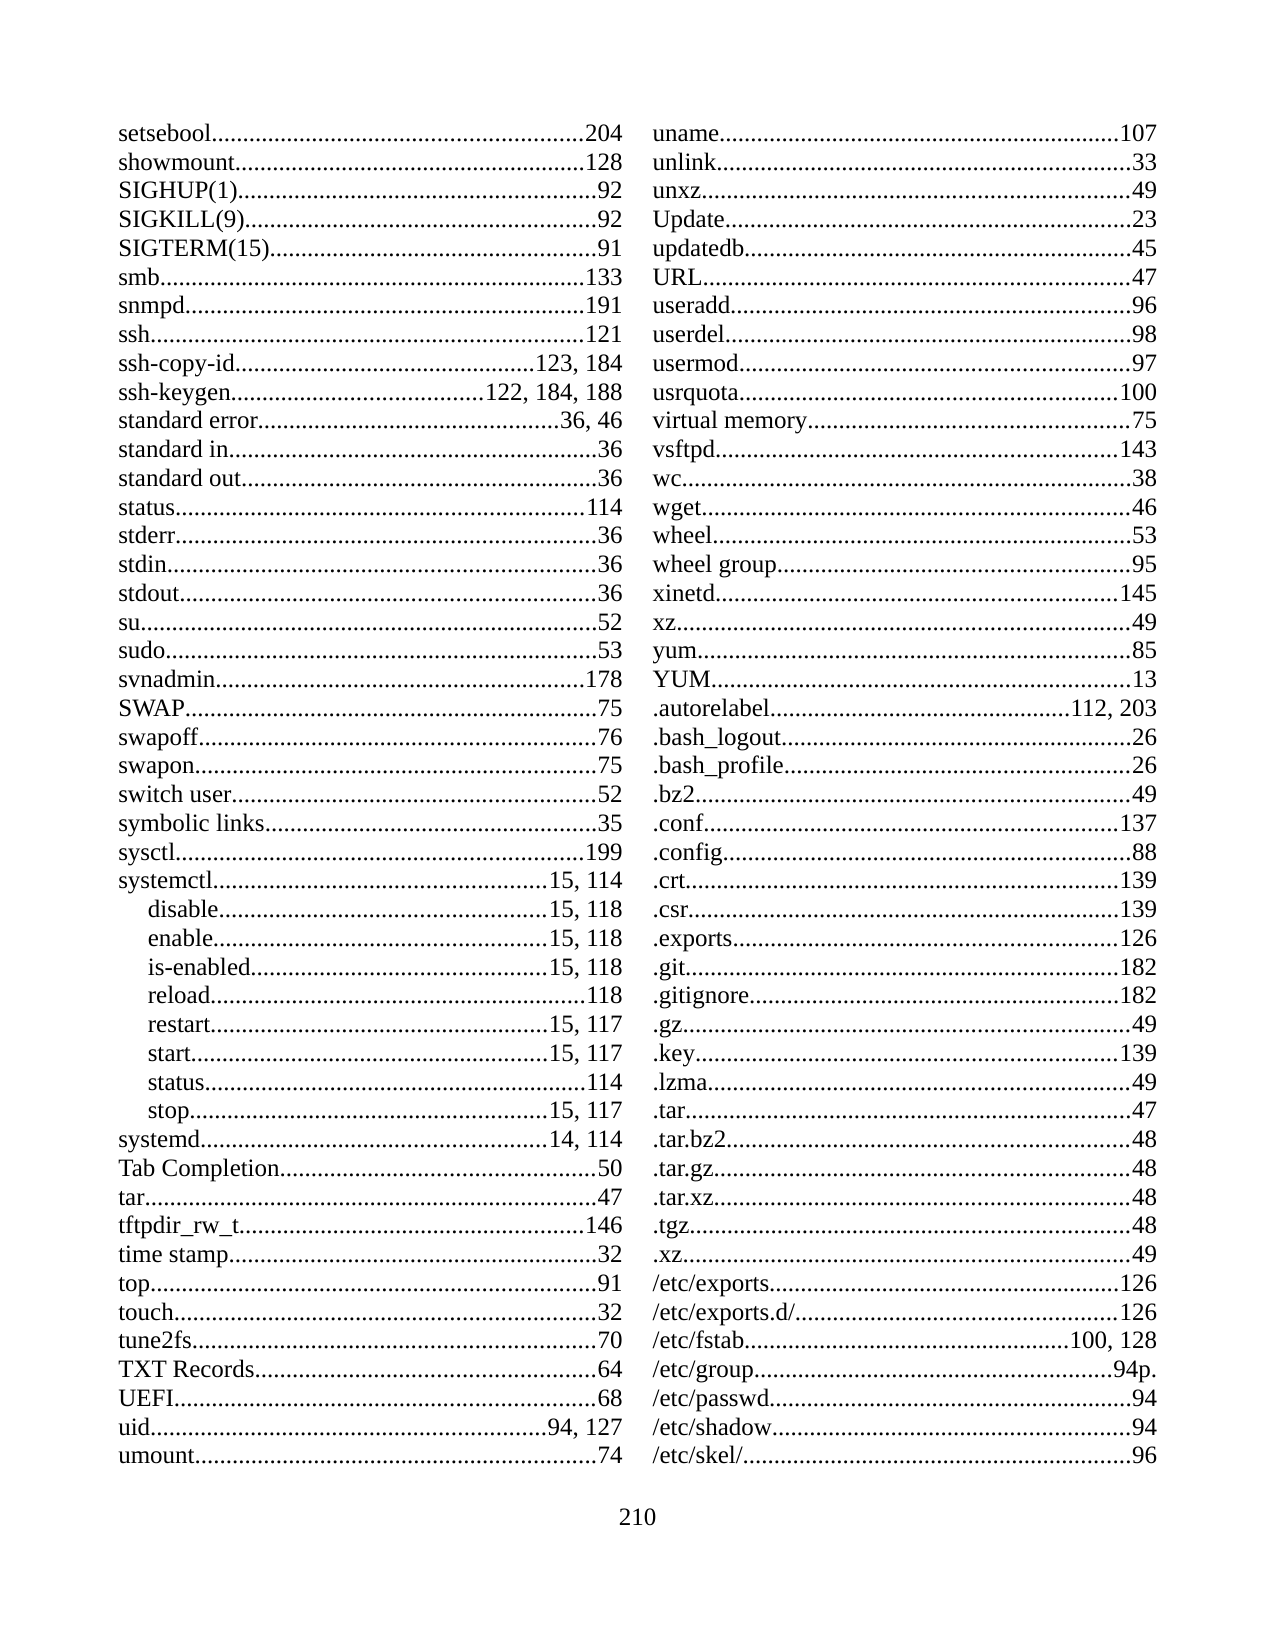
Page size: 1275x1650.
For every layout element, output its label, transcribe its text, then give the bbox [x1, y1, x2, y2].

text .tar 47 [652, 1096, 1157, 1124]
text /etc/exports.d/ 126 [652, 1297, 1157, 1326]
text Tab Completion 50 [118, 1153, 622, 1182]
text tftpdir_rw_t 146 [118, 1211, 622, 1239]
text .autorelabel 112, 203 [652, 693, 1157, 722]
text /etc/fstab 100, 128 [652, 1326, 1157, 1354]
text unxz 49 [652, 176, 1157, 204]
text .csr 139 [652, 894, 1157, 923]
text restart 15, 117 [148, 1009, 622, 1038]
text .lzma 49 [652, 1067, 1157, 1096]
text switch user 52 [118, 779, 622, 808]
text .key 139 [652, 1038, 1157, 1067]
text .xz 49 [652, 1239, 1157, 1268]
text disable 15, 118 [148, 894, 622, 923]
text useradd 96 [652, 291, 1157, 319]
text wc 38 [652, 463, 1157, 492]
text touch 32 [118, 1297, 622, 1326]
text sysctl 199 [118, 837, 622, 866]
text TXT Records 64 [118, 1354, 622, 1383]
text uid 94, 127 [118, 1412, 622, 1441]
text start 15, 117 [148, 1038, 622, 1067]
text .bz2 49 [652, 779, 1157, 808]
text SIGTERM(15) 91 [118, 233, 622, 262]
text .bash_logout 26 [652, 722, 1157, 751]
text .bash_profile 26 [652, 751, 1157, 779]
text systemctl 15, 114 [118, 866, 622, 894]
text SWAP 75 [118, 693, 622, 722]
text wheel 53 [652, 521, 1157, 549]
text URL 47 [652, 262, 1157, 291]
text xinetd 145 [652, 578, 1157, 607]
text usermod 97 [652, 348, 1157, 377]
text /etc/passwd 94 [652, 1383, 1157, 1412]
text stderr 36 [118, 521, 622, 549]
text SIGKILL(9) 92 [118, 204, 622, 233]
text symbolic links 35 [118, 808, 622, 837]
text .gitignore 182 [652, 981, 1157, 1009]
text vsftpd 143 [652, 434, 1157, 463]
text .crt 139 [652, 866, 1157, 894]
text .exports 126 [652, 923, 1157, 952]
text YUM 13 [652, 664, 1157, 693]
text /etc/skel/ 96 [652, 1441, 1157, 1469]
text status 114 [148, 1067, 622, 1096]
text smb 133 [118, 262, 622, 291]
text UEFI 68 [118, 1383, 622, 1412]
text updatedb 45 [652, 233, 1157, 262]
text xz 49 [652, 607, 1157, 636]
text sudo 53 [118, 636, 622, 664]
text ssh-copy-id 123, 184 [118, 348, 622, 377]
text su 52 [118, 607, 622, 636]
text standard error 36, 46 [118, 406, 622, 434]
text /etc/group 94p. [652, 1354, 1157, 1383]
text status 114 [118, 492, 622, 521]
text .tar.bz2 48 [652, 1124, 1157, 1153]
text .tgz 48 [652, 1211, 1157, 1239]
text stdin 36 [118, 549, 622, 578]
text .conf 137 [652, 808, 1157, 837]
text tar 47 [118, 1182, 622, 1211]
text enable 15, 118 [148, 923, 622, 952]
text swapon 75 [118, 751, 622, 779]
text SIGHUP(1) 92 [118, 176, 622, 204]
text stop 15, 117 [148, 1096, 622, 1124]
text swapoff 76 [118, 722, 622, 751]
text standard in 36 [118, 434, 622, 463]
text snmpd 191 [118, 291, 622, 319]
text wget 46 [652, 492, 1157, 521]
text wheel group 95 [652, 549, 1157, 578]
text .tar.xz 48 [652, 1182, 1157, 1211]
text systemd 14, 114 [118, 1124, 622, 1153]
text uname 107 [652, 118, 1157, 147]
text /etc/shadow 94 [652, 1412, 1157, 1441]
text yum 85 [652, 636, 1157, 664]
text stdout 36 [118, 578, 622, 607]
text .config 88 [652, 837, 1157, 866]
text is-enabled 15, 118 [148, 952, 622, 981]
text Update 23 [652, 204, 1157, 233]
text ssh 121 [118, 319, 622, 348]
text .tar.gz 48 [652, 1153, 1157, 1182]
text umount 74 [118, 1441, 622, 1469]
text showmount 128 [118, 147, 622, 176]
text tune2fs 70 [118, 1326, 622, 1354]
text .gz 49 [652, 1009, 1157, 1038]
text .git 182 [652, 952, 1157, 981]
text reload 118 [148, 981, 622, 1009]
text unlink 33 [652, 147, 1157, 176]
text svnadmin 178 [118, 664, 622, 693]
text time stamp 32 [118, 1239, 622, 1268]
text setsebool 204 [118, 118, 622, 147]
text ssh-keygen 122, 184, 188 [118, 377, 622, 406]
text usrquota 100 [652, 377, 1157, 406]
text standard out 36 [118, 463, 622, 492]
text userdel 98 [652, 319, 1157, 348]
text top 91 [118, 1268, 622, 1297]
text /etc/exports 126 [652, 1268, 1157, 1297]
text virtual memory 75 [652, 406, 1157, 434]
